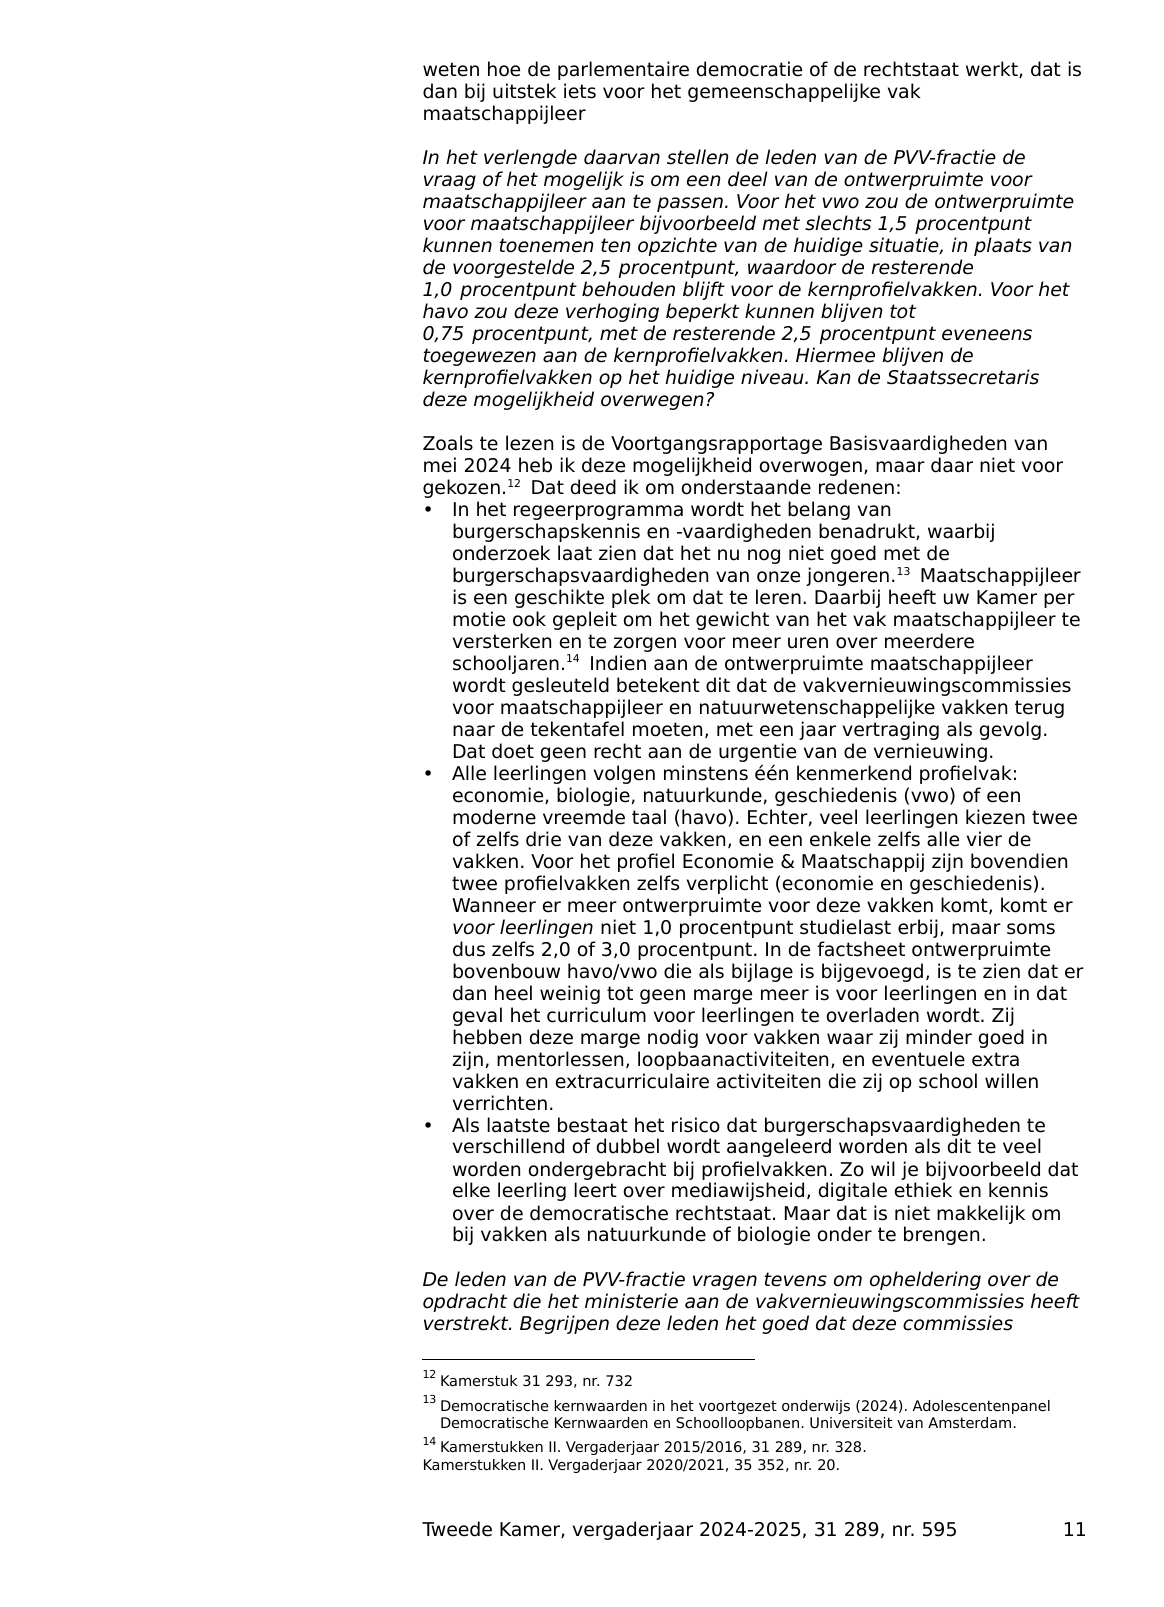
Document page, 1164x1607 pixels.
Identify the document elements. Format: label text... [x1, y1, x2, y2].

text Kamerstuk 31 293, nr. 732 [422, 1368, 1087, 1391]
text De leden van de PVV-fractie vragen tevens om opheldering over de opdracht die het ministerie aan de vakvernieuwingscommissies heeft verstrekt. Begrijpen deze leden het goed dat deze commissies [422, 1268, 1087, 1334]
text • Als laatste bestaat het risico dat burgerschapsvaardigheden te verschillend of dubbel wordt aangeleerd worden als dit te veel worden ondergebracht bij profielvakken. Zo wil je bijvoorbeeld dat elke leerling leert over mediawijsheid, digitale ethiek en kennis over de democratische rechtstaat. Maar dat is niet makkelijk om bij vakken als natuurkunde of biologie onder te brengen. [422, 1114, 1087, 1246]
text • In het regeerprogramma wordt het belang van burgerschapskennis en -vaardigheden benadrukt, waarbij onderzoek laat zien dat het nu nog niet goed met de burgerschapsvaardigheden van onze jongeren. Maatschappijleer is een geschikte plek om dat te leren. Daarbij heeft uw Kamer per motie ook gepleit om het gewicht van het vak maatschappijleer te versterken en te zorgen voor meer uren over meerdere schooljaren. Indien aan de ontwerpruimte maatschappijleer wordt gesleuteld betekent dit dat de vakvernieuwingscommissies voor maatschappijleer en natuurwetenschappelijke vakken terug naar de tekentafel moeten, met een jaar vertraging als gevolg. Dat doet geen recht aan de urgentie van de vernieuwing. [422, 499, 1087, 763]
text Kamerstukken II. Vergaderjaar 2020/2021, 35 352, nr. 20. [422, 1457, 1087, 1474]
text Kamerstukken II. Vergaderjaar 2015/2016, 31 289, nr. 328. [422, 1435, 1087, 1457]
text In het verlengde daarvan stellen de leden van de PVV-fractie de vraag of het mogelijk is om een deel van de ontwerpruimte voor maatschappijleer aan te passen. Voor het vwo zou de ontwerpruimte voor maatschappijleer bijvoorbeeld met slechts 1,5 procentpunt kunnen toenemen ten opzichte van de huidige situatie, in plaats van de voorgestelde 2,5 procentpunt, waardoor de resterende 1,0 procentpunt behouden blijft voor de kernprofielvakken. Voor het havo zou deze verhoging beperkt kunnen blijven tot 0,75 procentpunt, met de resterende 2,5 procentpunt eveneens toegewezen aan de kernprofielvakken. Hiermee blijven de kernprofielvakken op het huidige niveau. Kan de Staatssecretaris deze mogelijkheid overwegen? [422, 147, 1087, 411]
text weten hoe de parlementaire democratie of de rechtstaat werkt, dat is dan bij uitstek iets voor het gemeenschappelijke vak maatschappijleer [422, 59, 1087, 125]
text • Alle leerlingen volgen minstens één kenmerkend profielvak: economie, biologie, natuurkunde, geschiedenis (vwo) of een moderne vreemde taal (havo). Echter, veel leerlingen kiezen twee of zelfs drie van deze vakken, en een enkele zelfs alle vier de vakken. Voor het profiel Economie & Maatschappij zijn bovendien twee profielvakken zelfs verplicht (economie en geschiedenis). Wanneer er meer ontwerpruimte voor deze vakken komt, komt er voor leerlingen niet 1,0 procentpunt studielast erbij, maar soms dus zelfs 2,0 of 3,0 procentpunt. In de factsheet ontwerpruimte bovenbouw havo/vwo die als bijlage is bijgevoegd, is te zien dat er dan heel weinig tot geen marge meer is voor leerlingen en in dat geval het curriculum voor leerlingen te overladen wordt. Zij hebben deze marge nodig voor vakken waar zij minder goed in zijn, mentorlessen, loopbaanactiviteiten, en eventuele extra vakken en extracurriculaire activiteiten die zij op school willen verrichten. [422, 763, 1087, 1114]
text Zoals te lezen is de Voortgangsrapportage Basisvaardigheden van mei 2024 heb ik deze mogelijkheid overwogen, maar daar niet voor gekozen. Dat deed ik om onderstaande redenen: [422, 433, 1087, 499]
text Democratische kernwaarden in het voortgezet onderwijs (2024). Adolescentenpanel Democratische Kernwaarden en Schoolloopbanen. Universiteit van Amsterdam. [422, 1393, 1087, 1432]
